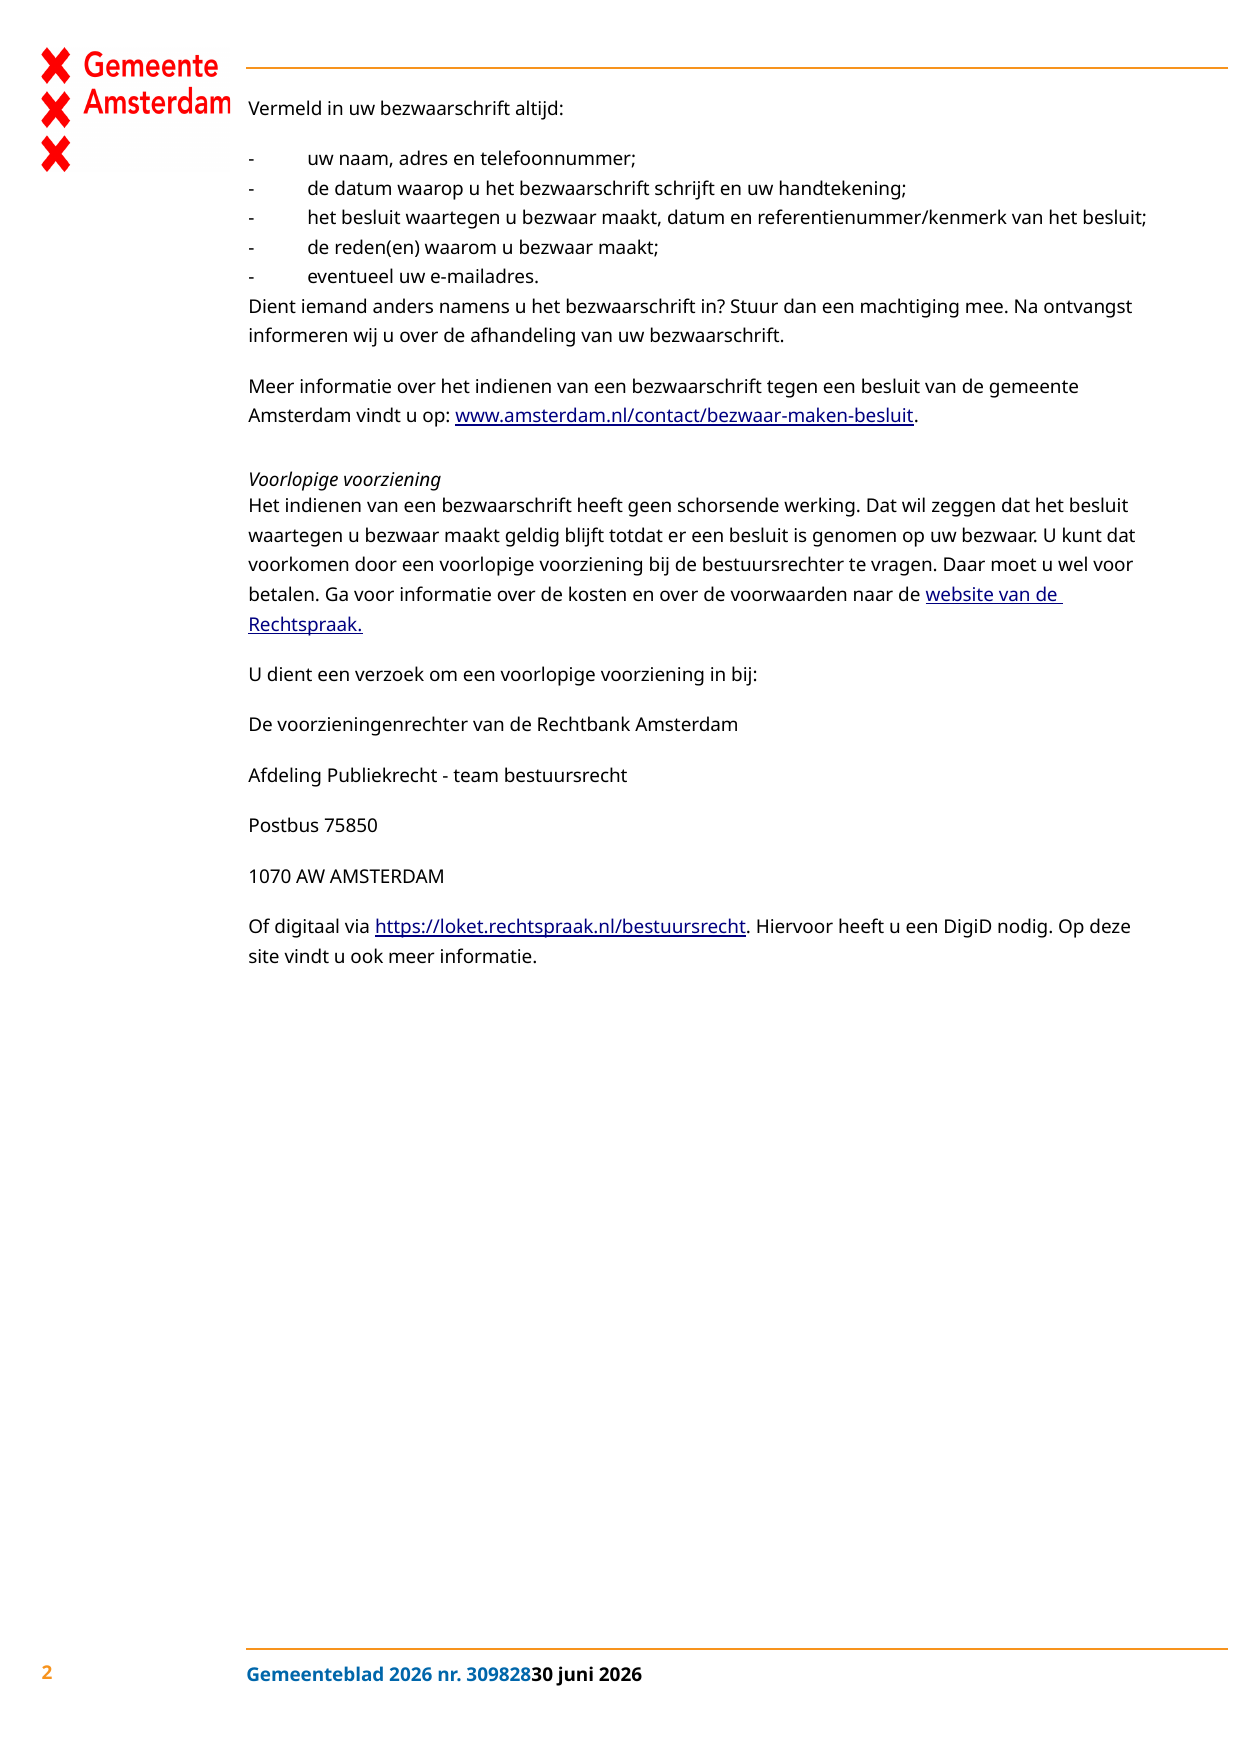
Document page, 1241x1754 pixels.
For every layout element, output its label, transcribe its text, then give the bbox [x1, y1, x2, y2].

list de reden(en) waarom u bezwaar maakt; [248, 234, 1152, 260]
text De voorzieningenrechter van de Rechtbank Amsterdam [248, 712, 1152, 737]
list het besluit waartegen u bezwaar maakt, datum en referentienummer/kenmerk van het besluit; [248, 204, 1152, 230]
list uw naam, adres en telefoonnummer; [248, 145, 1152, 171]
text 1070 AW AMSTERDAM [248, 863, 1152, 888]
text Dient iemand anders namens u het bezwaarschrift in? Stuur dan een machtiging mee. Na ontvangst informeren wij u over de afhandeling van uw bezwaarschrift. [248, 293, 1152, 348]
text Of digitaal via https://loket.rechtspraak.nl/bestuursrecht. Hiervoor heeft u een DigiD nodig. Op deze site vindt u ook meer informatie. [248, 913, 1152, 968]
list eventueel uw e-mailadres. [248, 263, 1152, 289]
text Vermeld in uw bezwaarschrift altijd: [248, 95, 1152, 121]
text U dient een verzoek om een voorlopige voorziening in bij: [248, 661, 1152, 687]
picture [41, 47, 231, 172]
text Postbus 75850 [248, 812, 1152, 838]
list de datum waarop u het bezwaarschrift schrijft en uw handtekening; [248, 175, 1152, 201]
text Het indienen van een bezwaarschrift heeft geen schorsende werking. Dat wil zeggen dat het besluit waartegen u bezwaar maakt geldig blijft totdat er een besluit is genomen op uw bezwaar. U kunt dat voorkomen door een voorlopige voorziening bij de bestuursrechter te vragen. Daar moet u wel voor betalen. Ga voor informatie over de kosten en over de voorwaarden naar de website van de Rechtspraak. [248, 492, 1152, 636]
text Afdeling Publiekrecht - team bestuursrecht [248, 762, 1152, 788]
text Meer informatie over het indienen van een bezwaarschrift tegen een besluit van de gemeente Amsterdam vindt u op: www.amsterdam.nl/contact/bezwaar-maken-besluit. [248, 373, 1152, 428]
text Voorlopige voorziening [248, 467, 1152, 492]
